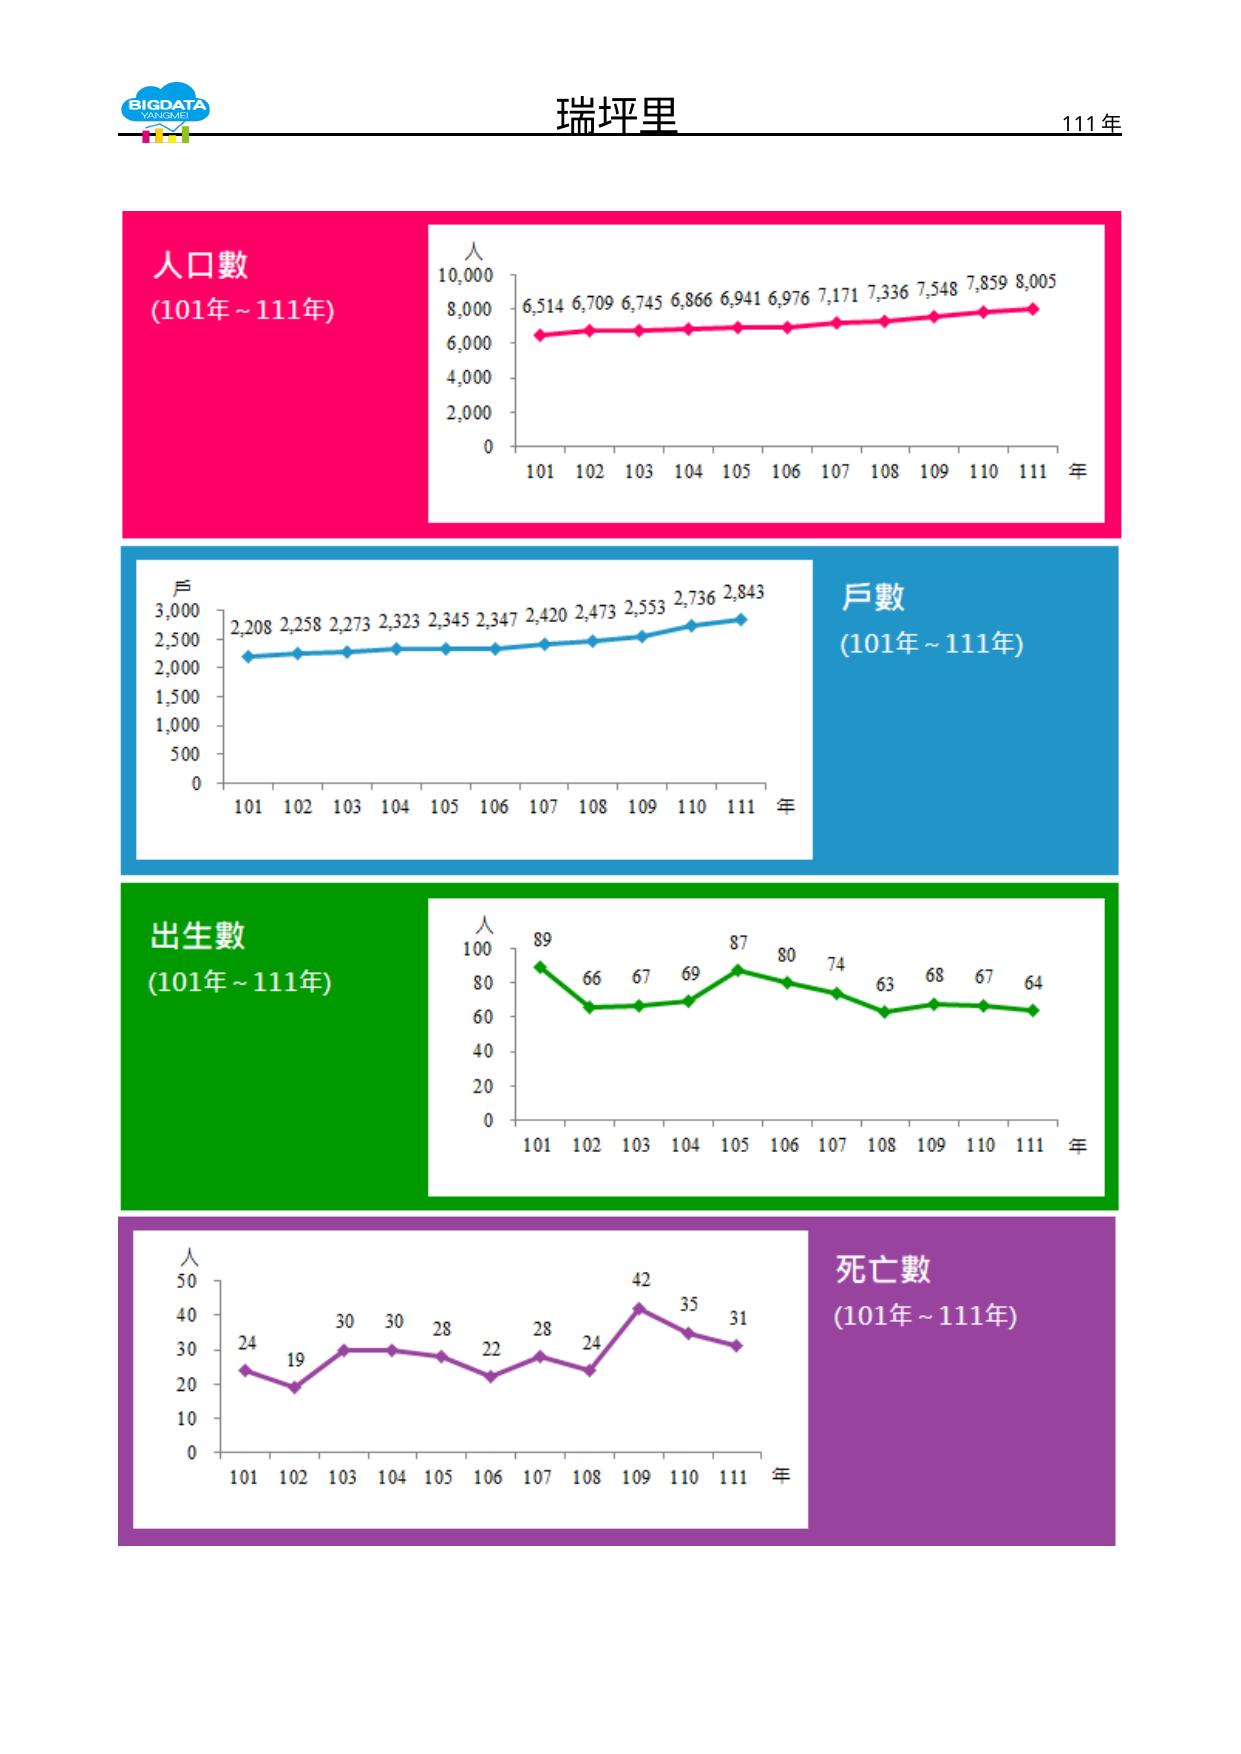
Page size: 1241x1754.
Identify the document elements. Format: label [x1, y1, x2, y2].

picture [121, 114, 210, 143]
picture [129, 101, 140, 109]
picture [167, 101, 184, 109]
picture [154, 101, 168, 109]
picture [194, 101, 205, 109]
picture [185, 82, 210, 104]
picture [121, 82, 169, 105]
picture [118, 211, 1122, 1546]
